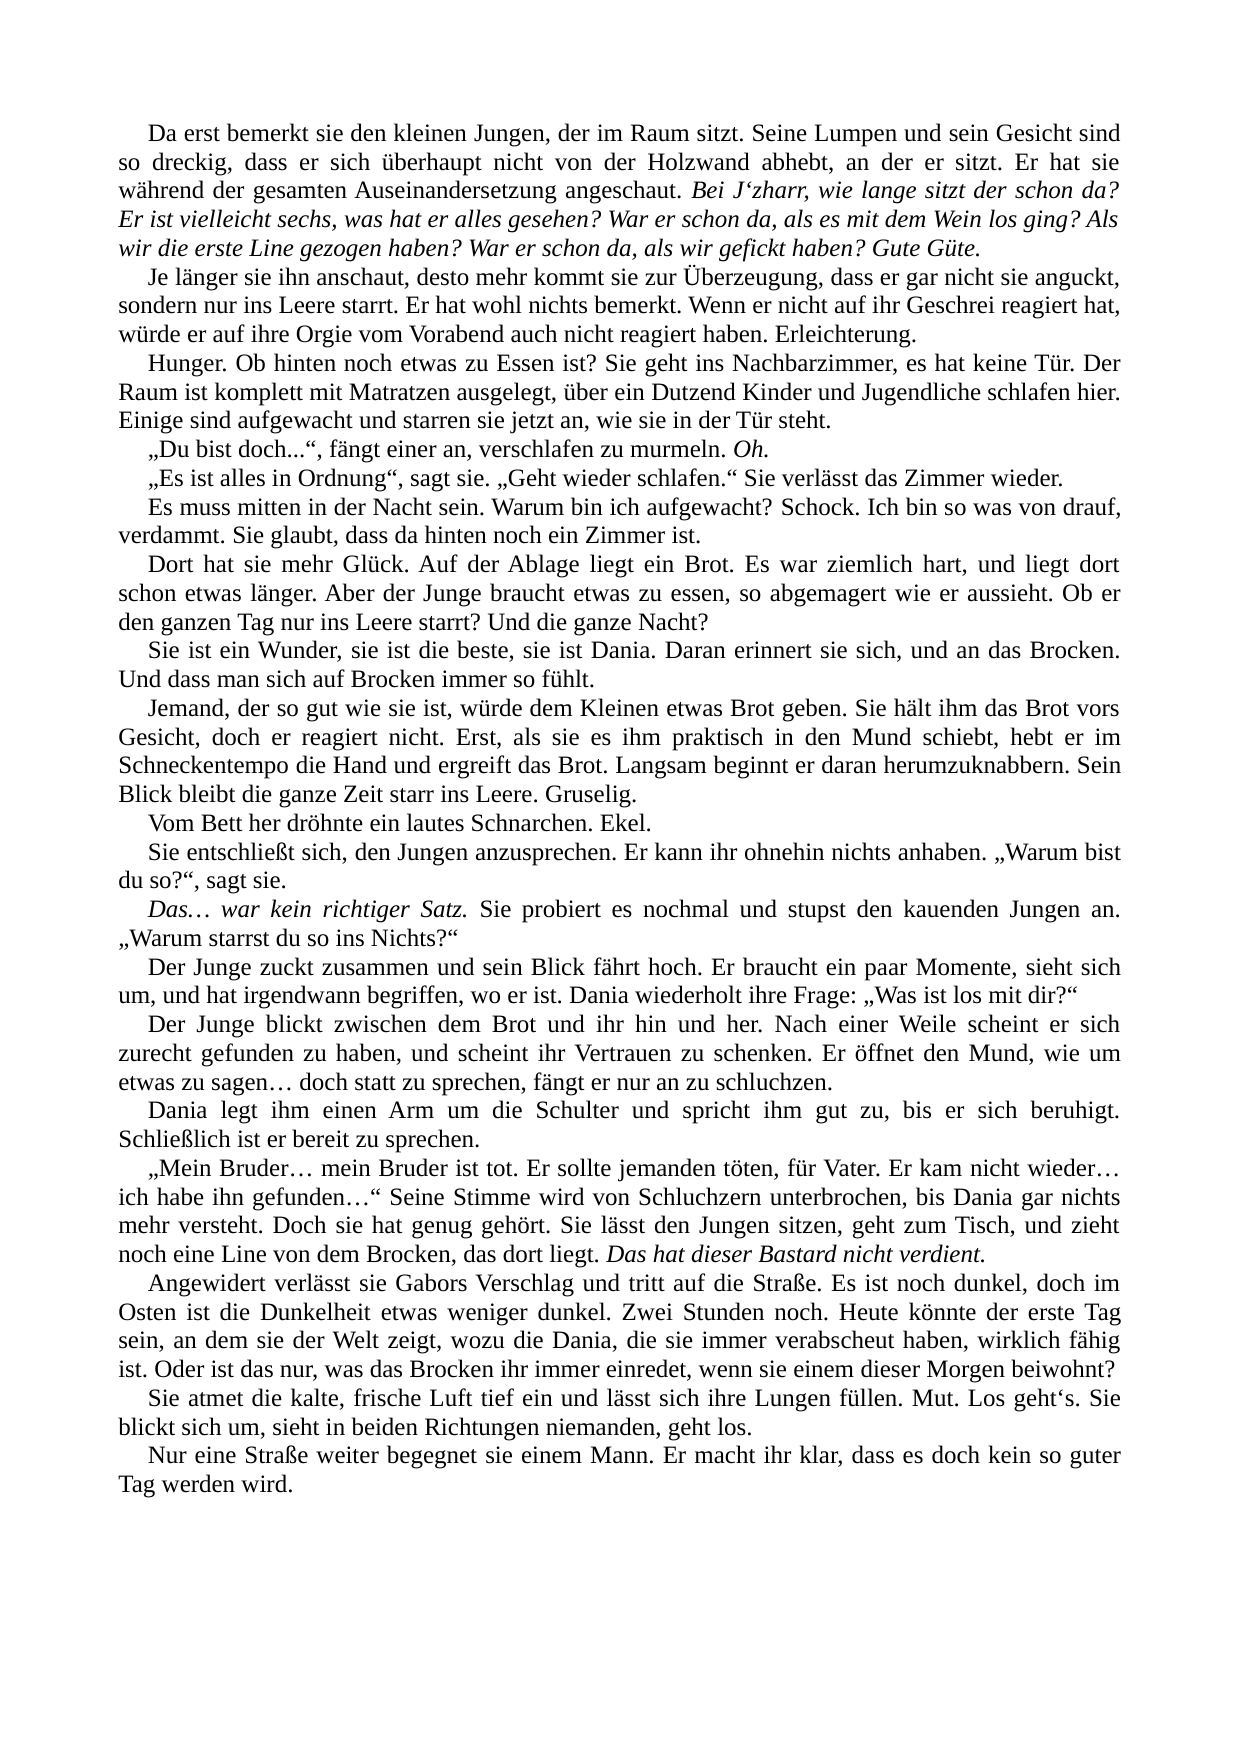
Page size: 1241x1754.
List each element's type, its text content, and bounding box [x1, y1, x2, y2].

text Sie atmet die kalte, frische Luft tief ein und lässt sich ihre Lungen füllen. Mut. Los geht‘s. Sie blickt sich um, sieht in beiden Richtungen niemanden, geht los. [118, 1383, 1122, 1441]
text Der Junge zuckt zusammen und sein Blick fährt hoch. Er braucht ein paar Momente, sieht sich um, und hat irgendwann begriffen, wo er ist. Dania wiederholt ihre Frage: „Was ist los mit dir?“ [118, 952, 1122, 1009]
text Das… war kein richtiger Satz. Sie probiert es nochmal und stupst den kauenden Jungen an. „Warum starrst du so ins Nichts?“ [118, 894, 1122, 952]
text Es muss mitten in der Nacht sein. Warum bin ich aufgewacht? Schock. Ich bin so was von drauf, verdammt. Sie glaubt, dass da hinten noch ein Zimmer ist. [118, 492, 1122, 549]
text Sie ist ein Wunder, sie ist die beste, sie ist Dania. Daran erinnert sie sich, und an das Brocken. Und dass man sich auf Brocken immer so fühlt. [118, 636, 1122, 693]
text Dania legt ihm einen Arm um die Schulter und spricht ihm gut zu, bis er sich beruhigt. Schließlich ist er bereit zu sprechen. [118, 1096, 1122, 1153]
text Hunger. Ob hinten noch etwas zu Essen ist? Sie geht ins Nachbarzimmer, es hat keine Tür. Der Raum ist komplett mit Matratzen ausgelegt, über ein Dutzend Kinder und Jugendliche schlafen hier. Einige sind aufgewacht und starren sie jetzt an, wie sie in der Tür steht. [118, 348, 1122, 434]
text Dort hat sie mehr Glück. Auf der Ablage liegt ein Brot. Es war ziemlich hart, und liegt dort schon etwas länger. Aber der Junge braucht etwas zu essen, so abgemagert wie er aussieht. Ob er den ganzen Tag nur ins Leere starrt? Und die ganze Nacht? [118, 549, 1122, 636]
text „Es ist alles in Ordnung“, sagt sie. „Geht wieder schlafen.“ Sie verlässt das Zimmer wieder. [118, 463, 1122, 492]
text „Du bist doch...“, fängt einer an, verschlafen zu murmeln. Oh. [118, 434, 1122, 463]
text Nur eine Straße weiter begegnet sie einem Mann. Er macht ihr klar, dass es doch kein so guter Tag werden wird. [118, 1441, 1122, 1498]
text Der Junge blickt zwischen dem Brot und ihr hin und her. Nach einer Weile scheint er sich zurecht gefunden zu haben, und scheint ihr Vertrauen zu schenken. Er öffnet den Mund, wie um etwas zu sagen… doch statt zu sprechen, fängt er nur an zu schluchzen. [118, 1009, 1122, 1096]
text Angewidert verlässt sie Gabors Verschlag und tritt auf die Straße. Es ist noch dunkel, doch im Osten ist die Dunkelheit etwas weniger dunkel. Zwei Stunden noch. Heute könnte der erste Tag sein, an dem sie der Welt zeigt, wozu die Dania, die sie immer verabscheut haben, wirklich fähig ist. Oder ist das nur, was das Brocken ihr immer einredet, wenn sie einem dieser Morgen beiwohnt? [118, 1268, 1122, 1383]
text Jemand, der so gut wie sie ist, würde dem Kleinen etwas Brot geben. Sie hält ihm das Brot vors Gesicht, doch er reagiert nicht. Erst, als sie es ihm praktisch in den Mund schiebt, hebt er im Schneckentempo die Hand und ergreift das Brot. Langsam beginnt er daran herumzuknabbern. Sein Blick bleibt die ganze Zeit starr ins Leere. Gruselig. [118, 693, 1122, 808]
text Je länger sie ihn anschaut, desto mehr kommt sie zur Überzeugung, dass er gar nicht sie anguckt, sondern nur ins Leere starrt. Er hat wohl nichts bemerkt. Wenn er nicht auf ihr Geschrei reagiert hat, würde er auf ihre Orgie vom Vorabend auch nicht reagiert haben. Erleichterung. [118, 262, 1122, 348]
text Vom Bett her dröhnte ein lautes Schnarchen. Ekel. [118, 808, 1122, 837]
text Da erst bemerkt sie den kleinen Jungen, der im Raum sitzt. Seine Lumpen und sein Gesicht sind so dreckig, dass er sich überhaupt nicht von der Holzwand abhebt, an der er sitzt. Er hat sie während der gesamten Auseinandersetzung angeschaut. Bei J‘zharr, wie lange sitzt der schon da? Er ist vielleicht sechs, was hat er alles gesehen? War er schon da, als es mit dem Wein los ging? Als wir die erste Line gezogen haben? War er schon da, als wir gefickt haben? Gute Güte. [118, 118, 1122, 262]
text „Mein Bruder… mein Bruder ist tot. Er sollte jemanden töten, für Vater. Er kam nicht wieder… ich habe ihn gefunden…“ Seine Stimme wird von Schluchzern unterbrochen, bis Dania gar nichts mehr versteht. Doch sie hat genug gehört. Sie lässt den Jungen sitzen, geht zum Tisch, und zieht noch eine Line von dem Brocken, das dort liegt. Das hat dieser Bastard nicht verdient. [118, 1153, 1122, 1268]
text Sie entschließt sich, den Jungen anzusprechen. Er kann ihr ohnehin nichts anhaben. „Warum bist du so?“, sagt sie. [118, 837, 1122, 894]
